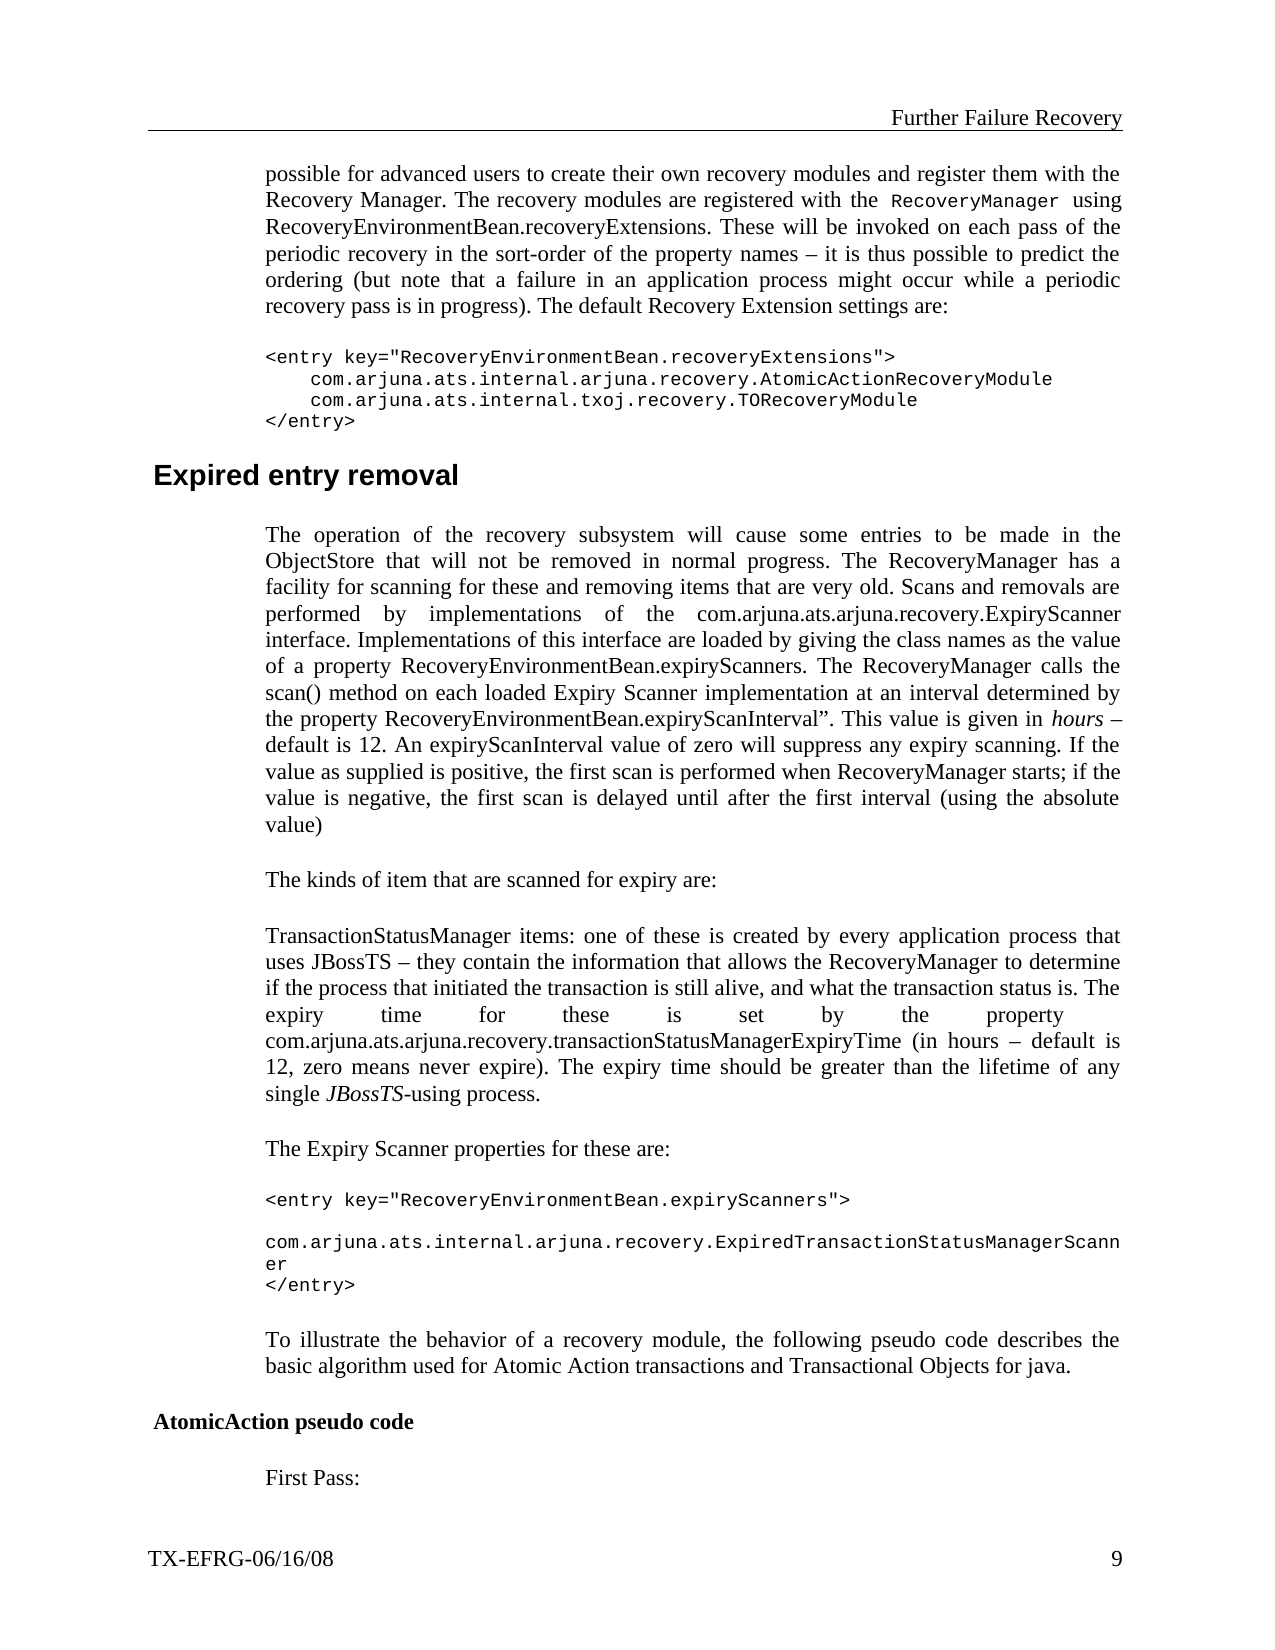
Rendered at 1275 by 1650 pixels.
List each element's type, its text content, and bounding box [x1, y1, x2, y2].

text </entry> [265, 412, 1122, 433]
text The operation of the recovery subsystem will cause some entries to be made in the ObjectStore that will not be removed in normal progress. The RecoveryManager has a facility for scanning for these and removing items that are very old. Scans and removals are performed by implementations of the com.arjuna.ats.arjuna.recovery.ExpiryScanner interface. Implementations of this interface are loaded by giving the class names as the value of a property RecoveryEnvironmentBean.expiryScanners. The RecoveryManager calls the scan() method on each loaded Expiry Scanner implementation at an interval determined by the property RecoveryEnvironmentBean.expiryScanInterval”. This value is given in hours – default is 12. An expiryScanInterval value of zero will suppress any expiry scanning. If the value as supplied is positive, the first scan is performed when RecoveryManager starts; if the value is negative, the first scan is delayed until after the first interval (using the absolute value) [265, 521, 1122, 837]
text </entry> [265, 1276, 1122, 1297]
text The kinds of item that are scanned for expiry are: [265, 866, 1122, 892]
text TransactionStatusManager items: one of these is created by every application process that uses JBossTS – they contain the information that allows the RecoveryManager to determine if the process that initiated the transaction is still alive, and what the transaction status is. The expiry time for these is set by the property com.arjuna.ats.arjuna.recovery.transactionStatusManagerExpiryTime (in hours – default is 12, zero means never expire). The expiry time should be greater than the lifetime of any single JBossTS-using process. [265, 922, 1122, 1106]
text com.arjuna.ats.internal.arjuna.recovery.AtomicActionRecoveryModule [265, 369, 1122, 391]
text <entry key="RecoveryEnvironmentBean.recoveryExtensions"> [265, 348, 1122, 369]
text The Expiry Scanner properties for these are: [265, 1135, 1122, 1162]
text AtomicAction pseudo code [153, 1408, 1084, 1434]
text To illustrate the behavior of a recovery module, the following pseudo code describes the basic algorithm used for Atomic Action transactions and Transactional Objects for java. [265, 1326, 1122, 1379]
text com.arjuna.ats.internal.arjuna.recovery.ExpiredTransactionStatusManagerScanner [265, 1212, 1122, 1276]
text com.arjuna.ats.internal.txoj.recovery.TORecoveryModule [265, 391, 1122, 412]
text First Pass: [265, 1464, 1122, 1490]
text <entry key="RecoveryEnvironmentBean.expiryScanners"> [265, 1191, 1122, 1212]
text possible for advanced users to create their own recovery modules and register them with the Recovery Manager. The recovery modules are registered with the RecoveryManager using RecoveryEnvironmentBean.recoveryExtensions. These will be invoked on each pass of the periodic recovery in the sort-order of the property names – it is thus possible to predict the ordering (but note that a failure in an application process might occur while a periodic recovery pass is in progress). The default Recovery Extension settings are: [265, 160, 1122, 319]
subtitle Expired entry removal [153, 458, 1122, 492]
